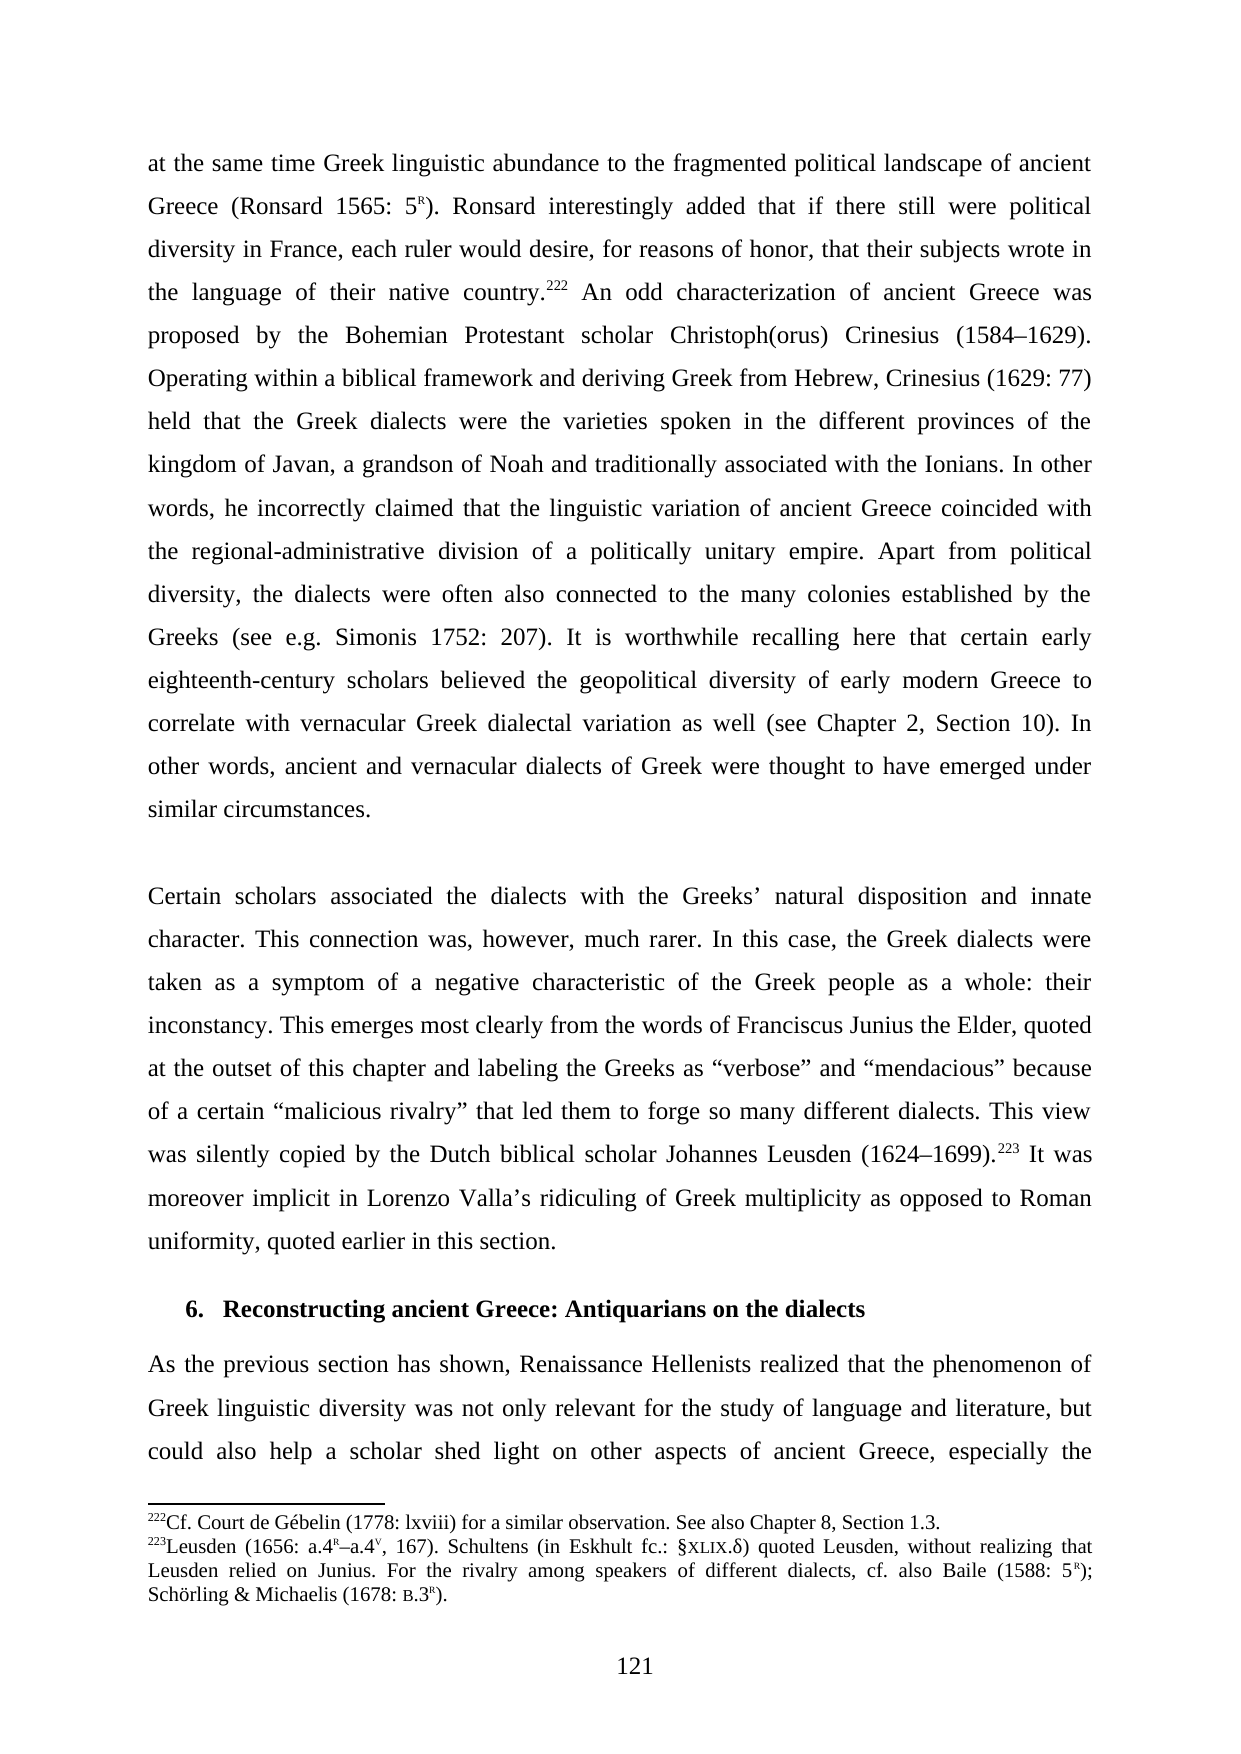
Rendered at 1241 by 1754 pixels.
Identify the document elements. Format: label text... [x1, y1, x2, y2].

text at the same time Greek linguistic abundance to the fragmented political landscape of ancient Greece (Ronsard 1565: 5r). Ronsard interestingly added that if there still were political diversity in France, each ruler would desire, for reasons of honor, that their subjects wrote in the language of their native country. An odd characterization of ancient Greece was proposed by the Bohemian Protestant scholar Christoph(orus) Crinesius (1584–1629). Operating within a biblical framework and deriving Greek from Hebrew, Crinesius (1629: 77) held that the Greek dialects were the varieties spoken in the different provinces of the kingdom of Javan, a grandson of Noah and traditionally associated with the Ionians. In other words, he incorrectly claimed that the linguistic variation of ancient Greece coincided with the regional-administrative division of a politically unitary empire. Apart from political diversity, the dialects were often also connected to the many colonies established by the Greeks (see e.g. Simonis 1752: 207). It is worthwhile recalling here that certain early eighteenth-century scholars believed the geopolitical diversity of early modern Greece to correlate with vernacular Greek dialectal variation as well (see Chapter 2, Section 10). In other words, ancient and vernacular dialects of Greek were thought to have emerged under similar circumstances. [148, 148, 1093, 823]
text Certain scholars associated the dialects with the Greeks’ natural disposition and innate character. This connection was, however, much rarer. In this case, the Greek dialects were taken as a symptom of a negative characteristic of the Greek people as a whole: their inconstancy. This emerges most clearly from the words of Franciscus Junius the Elder, quoted at the outset of this chapter and labeling the Greeks as “verbose” and “mendacious” because of a certain “malicious rivalry” that led them to forge so many different dialects. This view was silently copied by the Dutch biblical scholar Johannes Leusden (1624–1699). It was moreover implicit in Lorenzo Valla’s ridiculing of Greek multiplicity as opposed to Roman uniformity, quoted earlier in this section. [148, 881, 1093, 1254]
text Cf. Court de Gébelin (1778: lxviii) for a similar observation. See also Chapter 8, Section 1.3. [148, 1510, 1093, 1534]
text As the previous section has shown, Renaissance Hellenists realized that the phenomenon of Greek linguistic diversity was not only relevant for the study of language and literature, but could also help a scholar shed light on other aspects of ancient Greece, especially the [148, 1349, 1093, 1464]
subtitle Reconstructing ancient Greece: Antiquarians on the dialects [185, 1294, 1093, 1323]
text Leusden (1656: a.4r–a.4v, 167). Schultens (in Eskhult fc.: §xlix.δ) quoted Leusden, without realizing that Leusden relied on Junius. For the rivalry among speakers of different dialects, cf. also Baile (1588: 5r); Schörling & Michaelis (1678: b.3r). [148, 1534, 1093, 1606]
